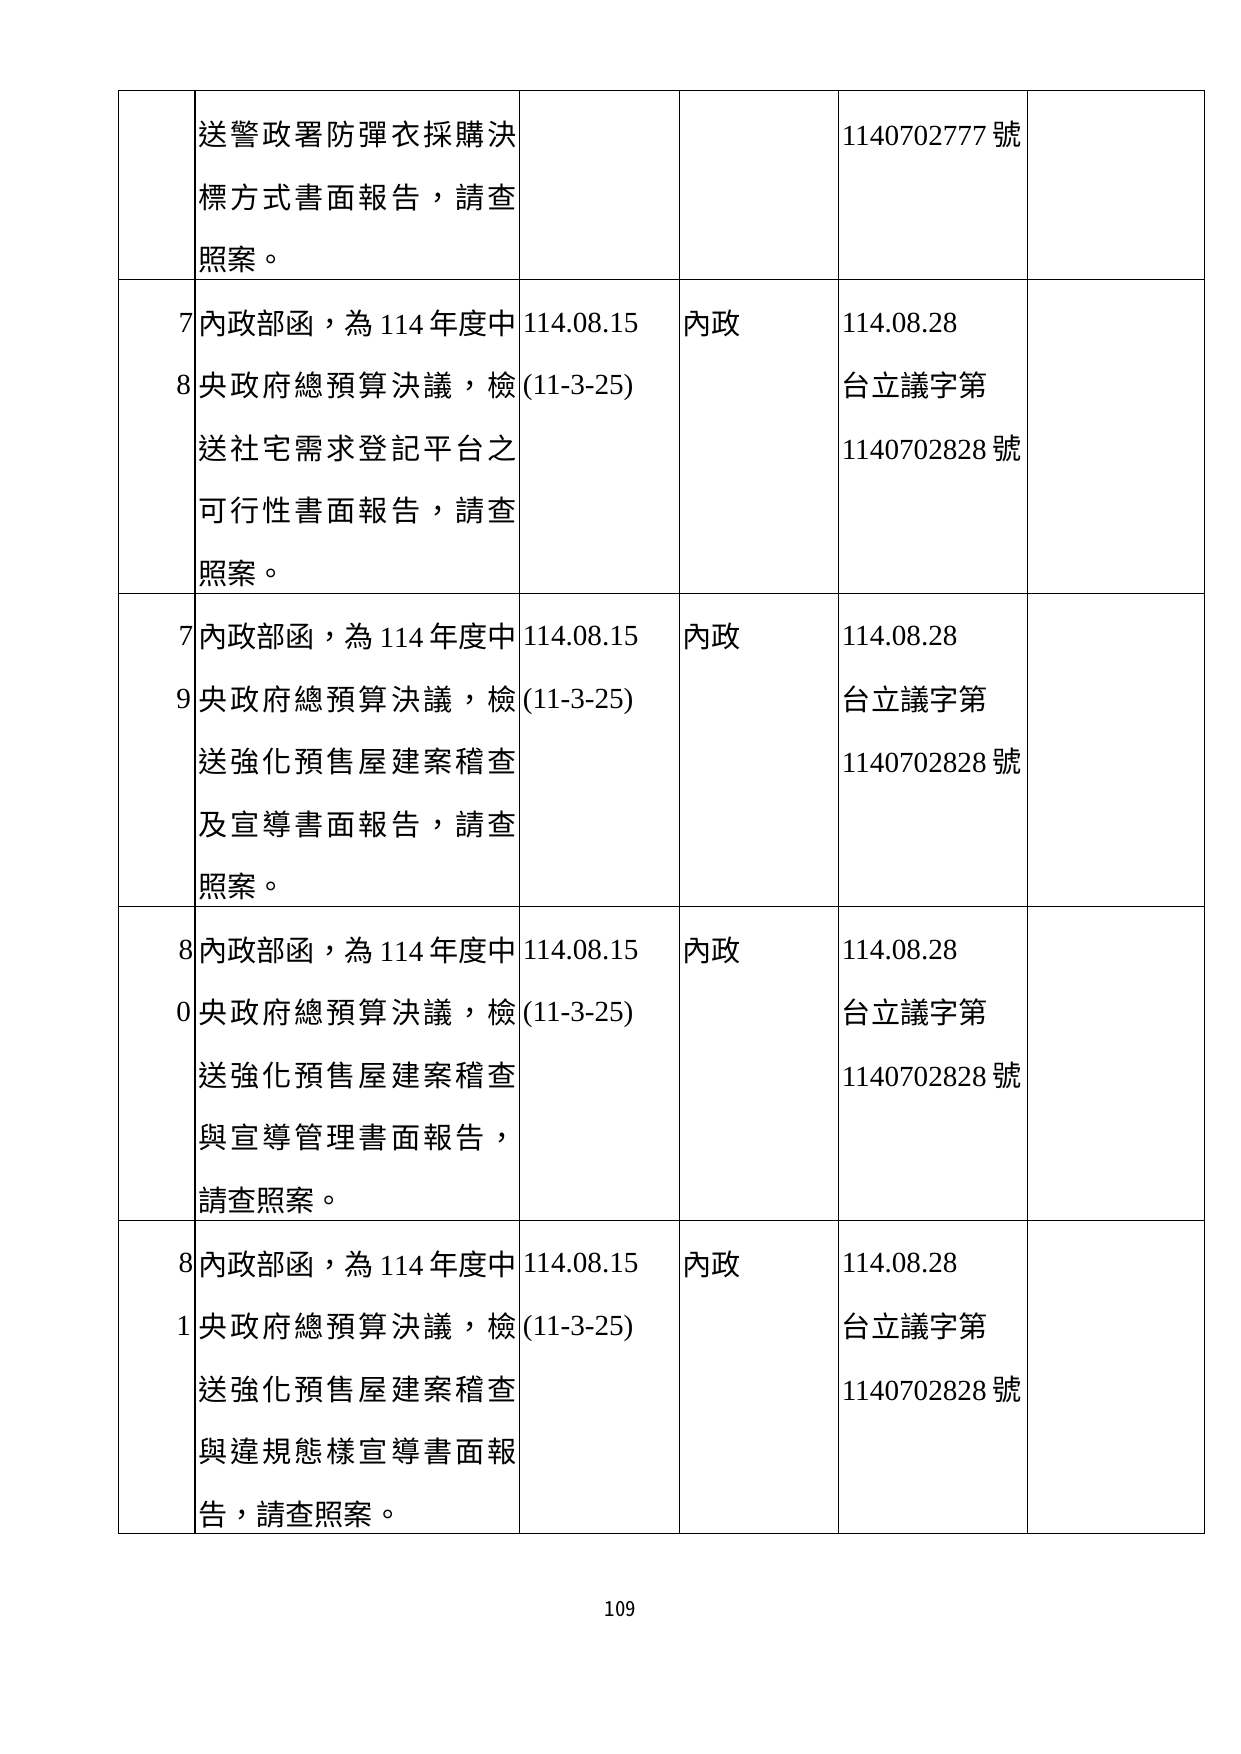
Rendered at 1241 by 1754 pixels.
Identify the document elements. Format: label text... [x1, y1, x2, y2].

table_cell 114.08.15 (11-3-25) [520, 594, 679, 906]
table_cell 114.08.28 台立議字第1140702828號 [839, 594, 1027, 906]
table_cell [119, 907, 194, 1219]
table_cell 114.08.28 台立議字第1140702828號 [839, 907, 1027, 1219]
table_cell [1028, 91, 1204, 279]
table_cell 內政部函，為114年度中央政府總預算決議，檢送強化預售屋建案稽查與違規態樣宣導書面報告，請查照案。 [196, 1221, 519, 1533]
table_cell [119, 280, 194, 592]
table_cell 114.08.15 (11-3-25) [520, 280, 679, 592]
table_cell [119, 91, 194, 279]
table_cell 114.08.15 (11-3-25) [520, 907, 679, 1219]
table_cell 114.08.15 (11-3-25) [520, 1221, 679, 1533]
table_cell 114.08.28 台立議字第1140702828號 [839, 280, 1027, 592]
table_cell [1028, 280, 1204, 592]
table_cell 內政部函，為114年度中央政府總預算決議，檢送社宅需求登記平台之可行性書面報告，請查照案。 [196, 280, 519, 592]
table_cell 內政 [680, 907, 838, 1219]
table_cell 1140702777號 [839, 91, 1027, 279]
table_cell 內政部函，為114年度中央政府總預算決議，檢送強化預售屋建案稽查與宣導管理書面報告，請查照案。 [196, 907, 519, 1219]
table_cell [1028, 907, 1204, 1219]
table_cell 送警政署防彈衣採購決標方式書面報告，請查照案。 [196, 91, 519, 279]
table_cell [119, 1221, 194, 1533]
table_cell [520, 91, 679, 279]
table_cell [119, 594, 194, 906]
table_cell 內政 [680, 1221, 838, 1533]
table_cell 114.08.28 台立議字第1140702828號 [839, 1221, 1027, 1533]
table_cell 內政 [680, 594, 838, 906]
table_cell 內政部函，為114年度中央政府總預算決議，檢送強化預售屋建案稽查及宣導書面報告，請查照案。 [196, 594, 519, 906]
table_cell [680, 91, 838, 279]
table_cell 內政 [680, 280, 838, 592]
table_cell [1028, 1221, 1204, 1533]
table_cell [1028, 594, 1204, 906]
